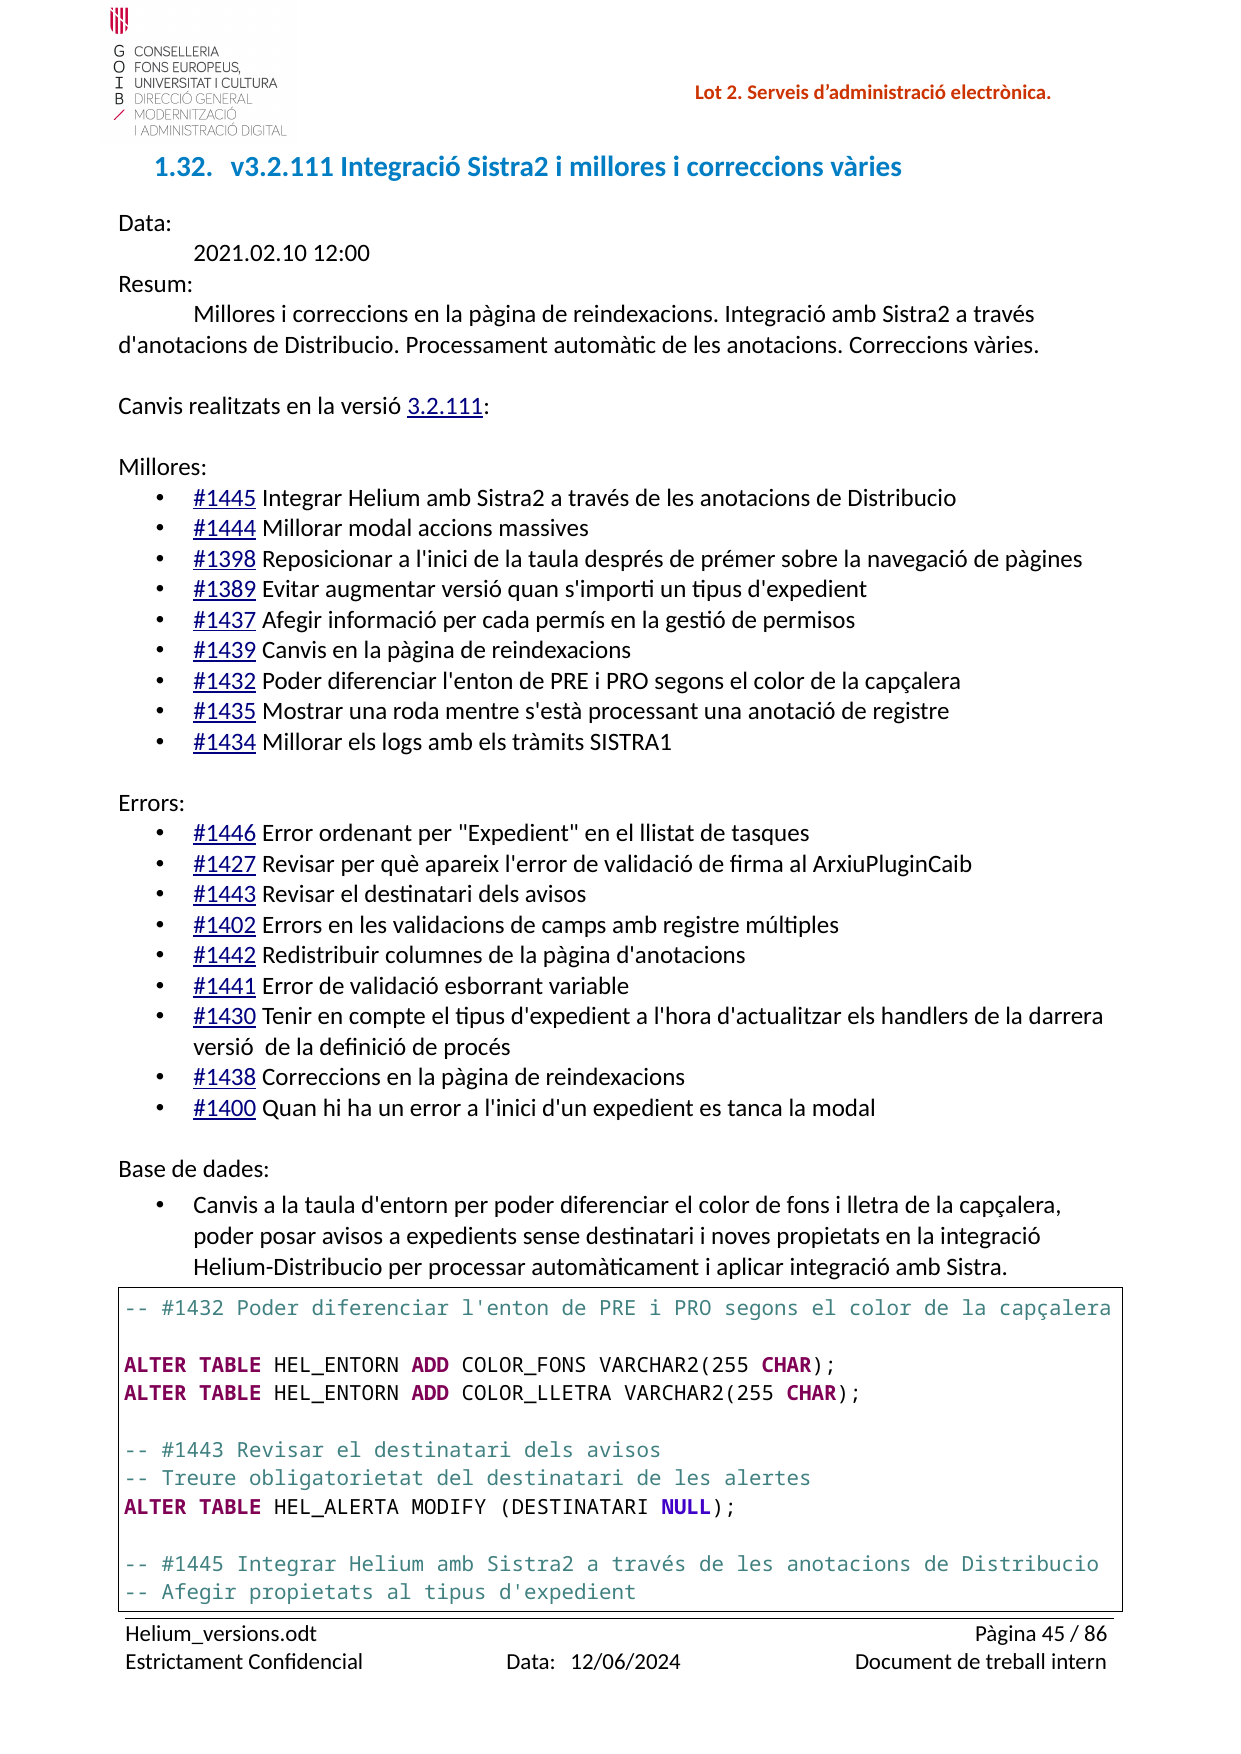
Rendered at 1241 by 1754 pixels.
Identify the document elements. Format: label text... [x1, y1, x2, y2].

list #1400 Quan hi ha un error a l'inici d'un expedient es tanca la modal [156, 1092, 1122, 1123]
picture [100, 0, 297, 144]
list #1398 Reposicionar a l'inici de la taula després de prémer sobre la navegació de pàgines [156, 543, 1122, 573]
list #1443 Revisar el destinatari dels avisos [156, 878, 1122, 909]
list #1435 Mostrar una roda mentre s'està processant una anotació de registre [156, 695, 1122, 726]
text Millores: [118, 451, 1122, 482]
subtitle v3.2.111 Integració Sistra2 i millores i correccions vàries [153, 148, 1122, 183]
list #1445 Integrar Helium amb Sistra2 a través de les anotacions de Distribucio [156, 482, 1122, 512]
list #1442 Redistribuir columnes de la pàgina d'anotacions [156, 939, 1122, 970]
list #1402 Errors en les validacions de camps amb registre múltiples [156, 909, 1122, 939]
list #1439 Canvis en la pàgina de reindexacions [156, 634, 1122, 665]
list #1446 Error ordenant per "Expedient" en el llistat de tasques [156, 817, 1122, 848]
list #1427 Revisar per què apareix l'error de validació de firma al ArxiuPluginCaib [156, 848, 1122, 878]
text Errors: [118, 787, 1122, 817]
list #1437 Afegir informació per cada permís en la gestió de permisos [156, 604, 1122, 634]
list #1389 Evitar augmentar versió quan s'importi un tipus d'expedient [156, 573, 1122, 604]
list #1444 Millorar modal accions massives [156, 512, 1122, 543]
text Data: [118, 207, 1122, 237]
text 2021.02.10 12:00 [118, 237, 1122, 268]
text Millores i correccions en la pàgina de reindexacions. Integració amb Sistra2 a través d'anotacions de Distribucio. Processament automàtic de les anotacions. Correccions vàries. [118, 298, 1122, 359]
list Canvis a la taula d'entorn per poder diferenciar el color de fons i lletra de la capçalera, poder posar avisos a expedients sense destinatari i noves propietats en la integració Helium-Distribucio per processar automàticament i aplicar integració amb Sistra. [156, 1189, 1122, 1281]
text Base de dades: [118, 1153, 1122, 1184]
table_header -- #1432 Poder diferenciar l'enton de PRE i PRO segons el color de la capçalera ALTER TABLE HEL_ENTORN ADD COLOR_FONS VARCHAR2(255 CHAR); ALTER TABLE HEL_ENTORN ADD COLOR_LLETRA VARCHAR2(255 CHAR); -- #1443 Revisar el destinatari dels avisos -- Treure obligatorietat del destinatari de les alertes ALTER TABLE HEL_ALERTA MODIFY (DESTINATARI NULL); -- #1445 Integrar Helium amb Sistra2 a través de les anotacions de Distribucio -- Afegir propietats al tipus d'expedient [119, 1288, 1122, 1611]
list #1438 Correccions en la pàgina de reindexacions [156, 1062, 1122, 1092]
text Canvis realitzats en la versió 3.2.111: [118, 390, 1122, 421]
list #1432 Poder diferenciar l'enton de PRE i PRO segons el color de la capçalera [156, 665, 1122, 695]
list #1441 Error de validació esborrant variable [156, 970, 1122, 1001]
list #1430 Tenir en compte el tipus d'expedient a l'hora d'actualitzar els handlers de la darrera versió de la definició de procés [156, 1001, 1122, 1062]
list #1434 Millorar els logs amb els tràmits SISTRA1 [156, 726, 1122, 756]
text Resum: [118, 268, 1122, 298]
